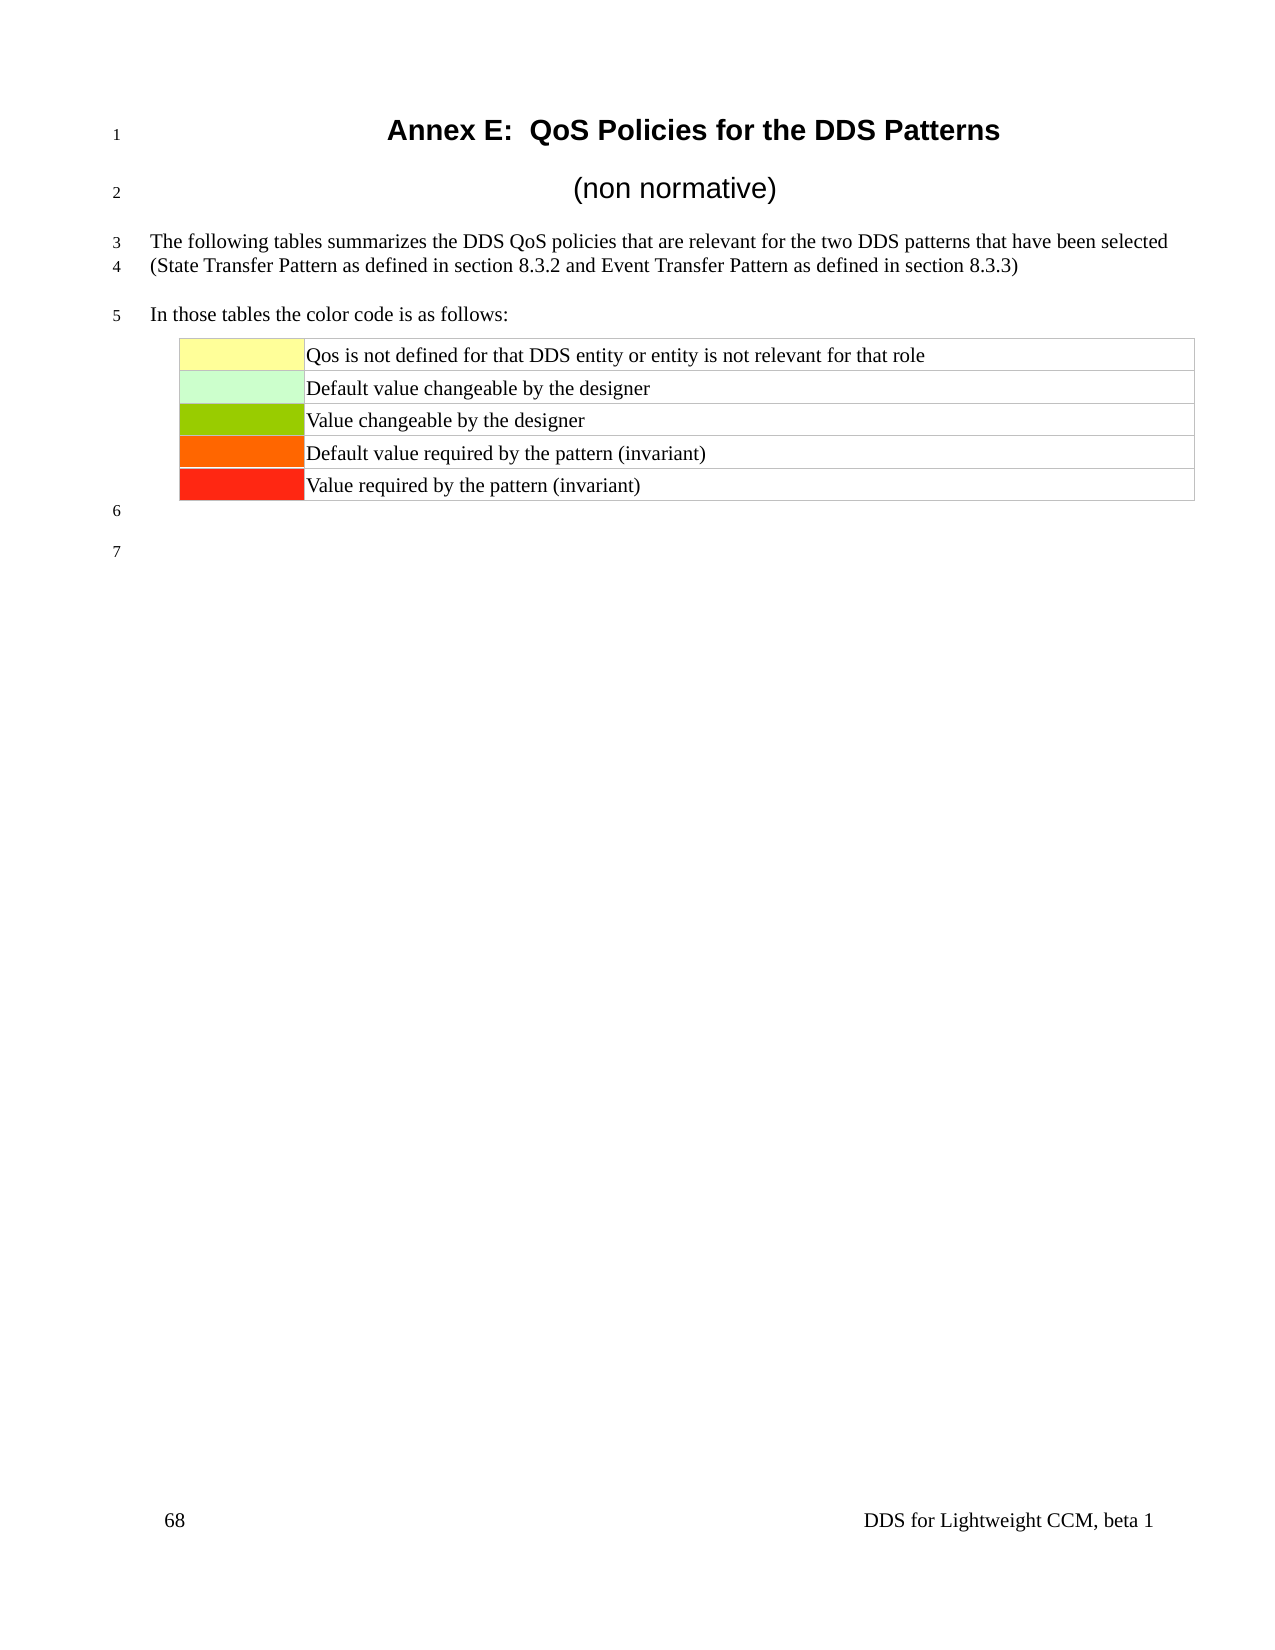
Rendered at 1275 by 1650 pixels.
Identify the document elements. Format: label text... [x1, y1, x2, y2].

table_cell Value changeable by the designer [305, 404, 1194, 435]
table_header [180, 339, 304, 370]
text In those tables the color code is as follows: [150, 302, 1200, 326]
table_header Qos is not defined for that DDS entity or entity is not relevant for that role [305, 339, 1194, 370]
table_cell [180, 469, 304, 500]
text The following tables summarizes the DDS QoS policies that are relevant for the two DDS patterns that have been selected (State Transfer Pattern as defined in section 8.3.2 and Event Transfer Pattern as defined in section 8.3.3) [150, 229, 1200, 277]
text (non normative) [150, 171, 1200, 204]
table_cell Default value changeable by the designer [305, 371, 1194, 403]
table_cell Default value required by the pattern (invariant) [305, 436, 1194, 467]
table_cell Value required by the pattern (invariant) [305, 469, 1194, 500]
list QoS Policies for the DDS Patterns [187, 112, 1200, 146]
table_cell [180, 436, 304, 467]
table_cell [180, 371, 304, 403]
table_cell [180, 404, 304, 435]
